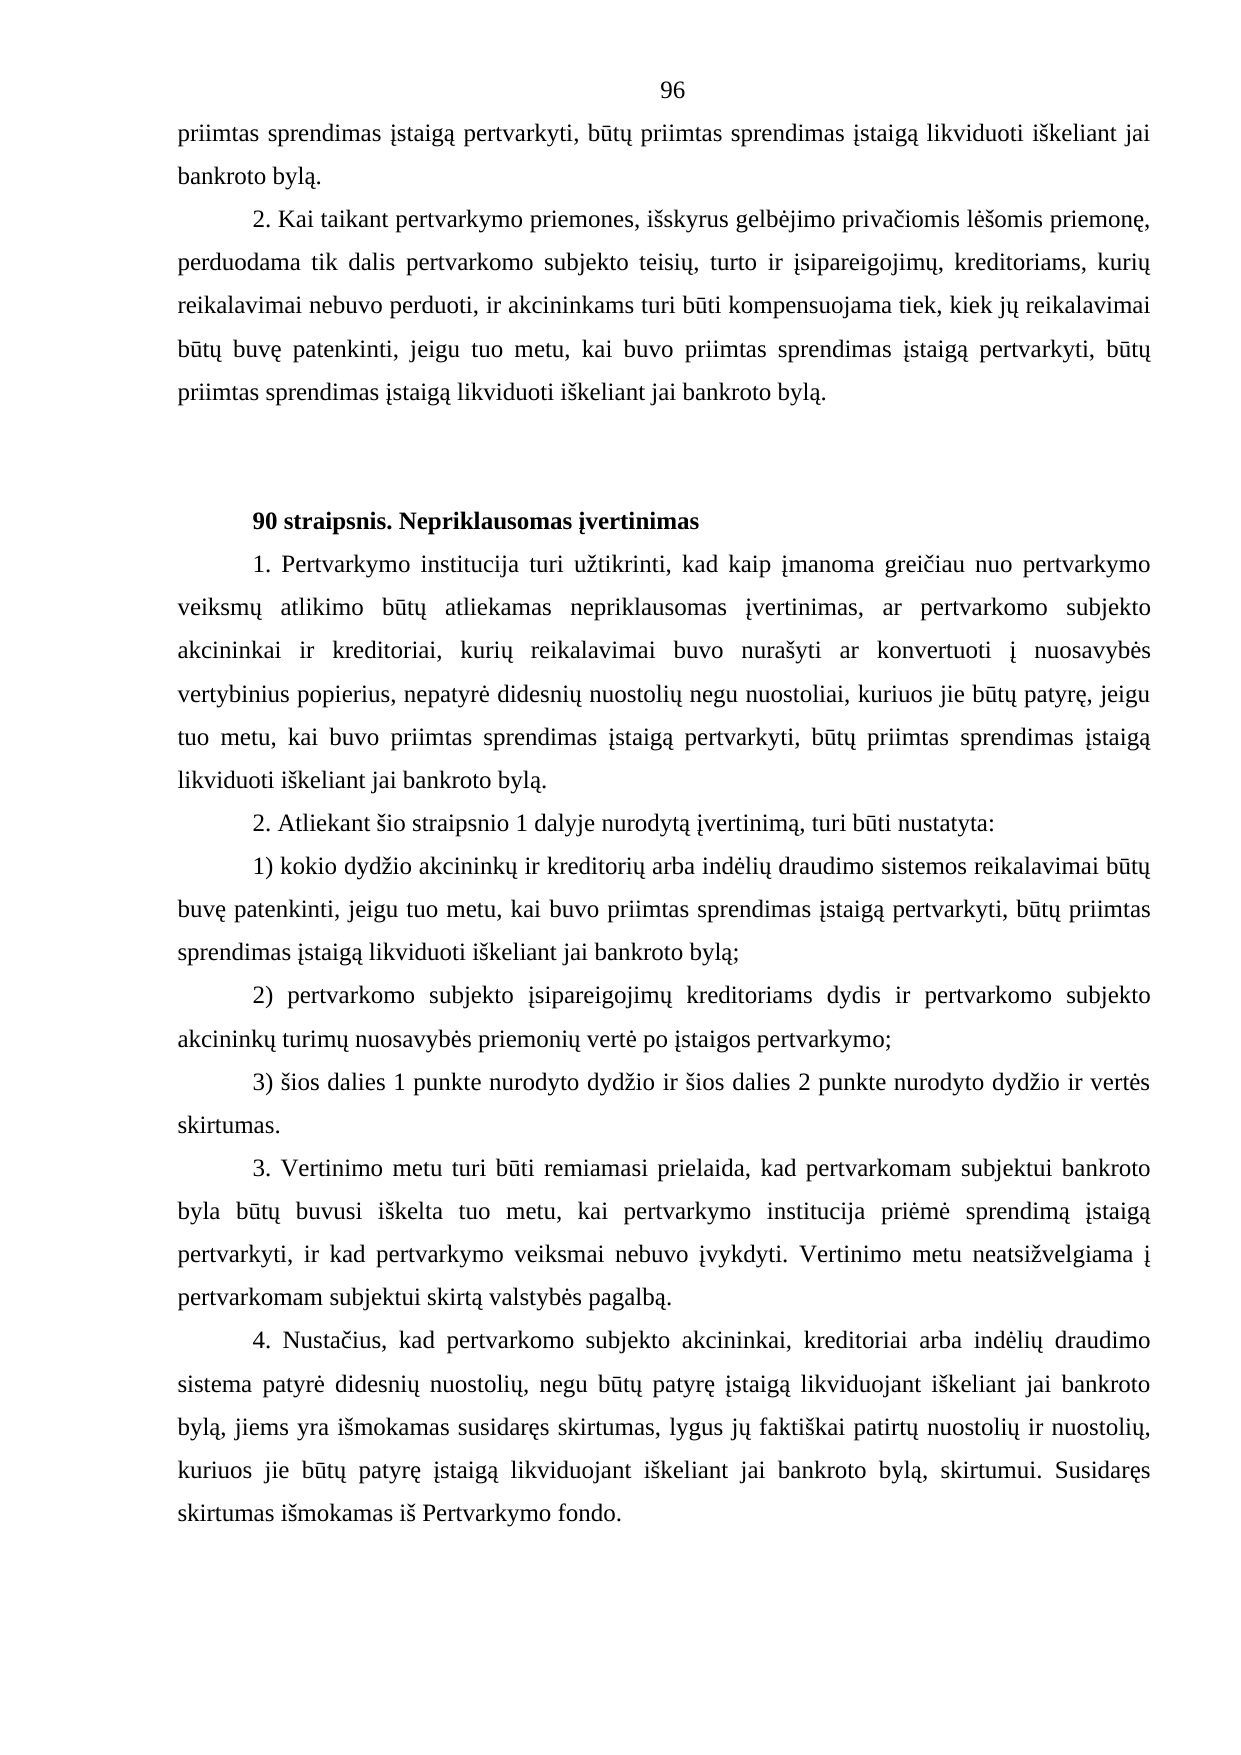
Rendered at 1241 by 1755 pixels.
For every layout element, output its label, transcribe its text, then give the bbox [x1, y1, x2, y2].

text 1) kokio dydžio akcininkų ir kreditorių arba indėlių draudimo sistemos reikalavimai būtų buvę patenkinti, jeigu tuo metu, kai buvo priimtas sprendimas įstaigą pertvarkyti, būtų priimtas sprendimas įstaigą likviduoti iškeliant jai bankroto bylą; [177, 851, 1152, 966]
text priimtas sprendimas įstaigą pertvarkyti, būtų priimtas sprendimas įstaigą likviduoti iškeliant jai bankroto bylą. [177, 118, 1152, 190]
text 90 straipsnis. Nepriklausomas įvertinimas [177, 506, 1152, 535]
text 3) šios dalies 1 punkte nurodyto dydžio ir šios dalies 2 punkte nurodyto dydžio ir vertės skirtumas. [177, 1067, 1152, 1139]
text 1. Pertvarkymo institucija turi užtikrinti, kad kaip įmanoma greičiau nuo pertvarkymo veiksmų atlikimo būtų atliekamas nepriklausomas įvertinimas, ar pertvarkomo subjekto akcininkai ir kreditoriai, kurių reikalavimai buvo nurašyti ar konvertuoti į nuosavybės vertybinius popierius, nepatyrė didesnių nuostolių negu nuostoliai, kuriuos jie būtų patyrę, jeigu tuo metu, kai buvo priimtas sprendimas įstaigą pertvarkyti, būtų priimtas sprendimas įstaigą likviduoti iškeliant jai bankroto bylą. [177, 549, 1152, 794]
text 3. Vertinimo metu turi būti remiamasi prielaida, kad pertvarkomam subjektui bankroto byla būtų buvusi iškelta tuo metu, kai pertvarkymo institucija priėmė sprendimą įstaigą pertvarkyti, ir kad pertvarkymo veiksmai nebuvo įvykdyti. Vertinimo metu neatsižvelgiama į pertvarkomam subjektui skirtą valstybės pagalbą. [177, 1153, 1152, 1311]
text 4. Nustačius, kad pertvarkomo subjekto akcininkai, kreditoriai arba indėlių draudimo sistema patyrė didesnių nuostolių, negu būtų patyrę įstaigą likviduojant iškeliant jai bankroto bylą, jiems yra išmokamas susidaręs skirtumas, lygus jų faktiškai patirtų nuostolių ir nuostolių, kuriuos jie būtų patyrę įstaigą likviduojant iškeliant jai bankroto bylą, skirtumui. Susidaręs skirtumas išmokamas iš Pertvarkymo fondo. [177, 1326, 1152, 1527]
text 2. Atliekant šio straipsnio 1 dalyje nurodytą įvertinimą, turi būti nustatyta: [177, 808, 1152, 837]
text 2) pertvarkomo subjekto įsipareigojimų kreditoriams dydis ir pertvarkomo subjekto akcininkų turimų nuosavybės priemonių vertė po įstaigos pertvarkymo; [177, 981, 1152, 1052]
text 2. Kai taikant pertvarkymo priemones, išskyrus gelbėjimo privačiomis lėšomis priemonę, perduodama tik dalis pertvarkomo subjekto teisių, turto ir įsipareigojimų, kreditoriams, kurių reikalavimai nebuvo perduoti, ir akcininkams turi būti kompensuojama tiek, kiek jų reikalavimai būtų buvę patenkinti, jeigu tuo metu, kai buvo priimtas sprendimas įstaigą pertvarkyti, būtų priimtas sprendimas įstaigą likviduoti iškeliant jai bankroto bylą. [177, 204, 1152, 406]
